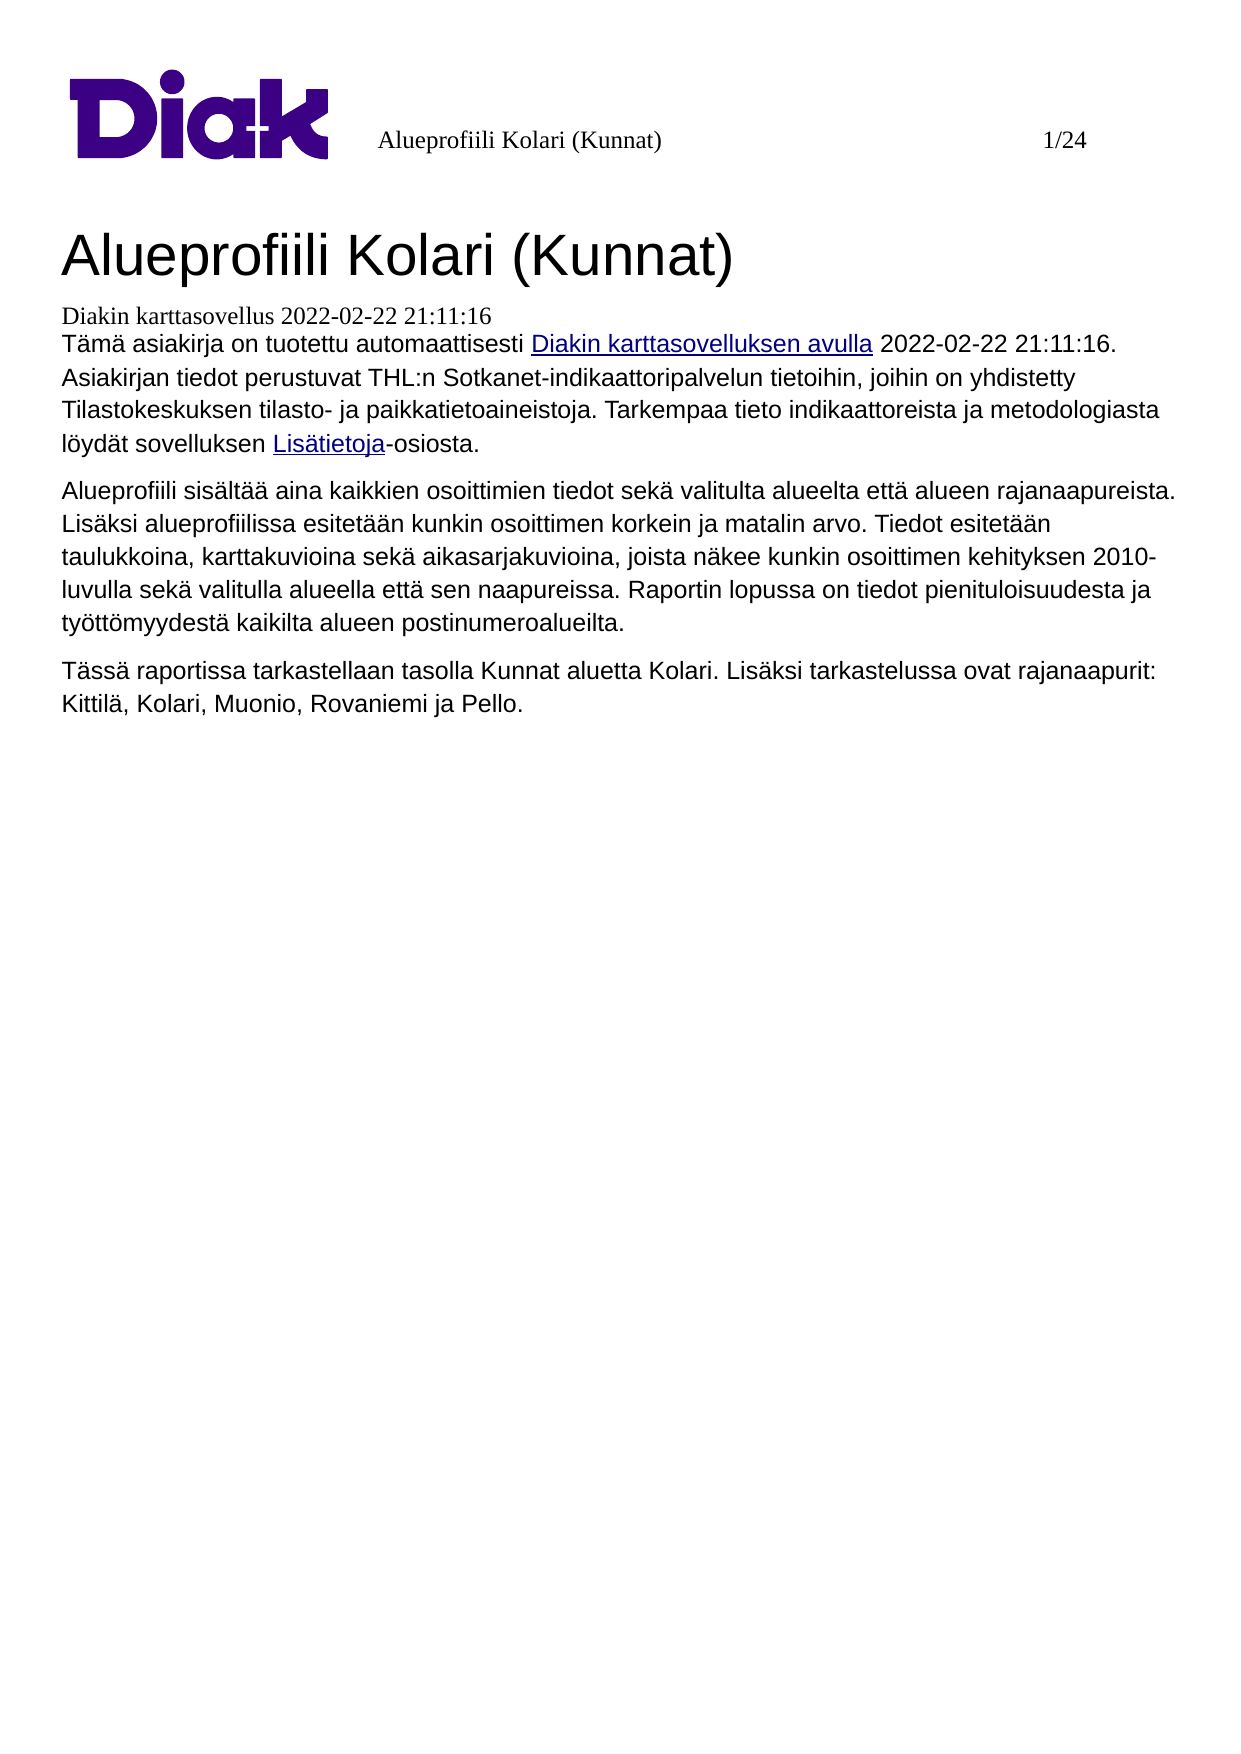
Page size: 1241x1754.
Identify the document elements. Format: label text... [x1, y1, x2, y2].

text Diakin karttasovellus 2022-02-22 21:11:16 [61, 301, 1179, 329]
text Tässä raportissa tarkastellaan tasolla Kunnat aluetta Kolari. Lisäksi tarkastelussa ovat rajanaapurit: Kittilä, Kolari, Muonio, Rovaniemi ja Pello. [61, 656, 1179, 718]
text Tämä asiakirja on tuotettu automaattisesti Diakin karttasovelluksen avulla 2022-02-22 21:11:16. Asiakirjan tiedot perustuvat THL:n Sotkanet-indikaattoripalvelun tietoihin, joihin on yhdistetty Tilastokeskuksen tilasto- ja paikkatietoaineistoja. Tarkempaa tieto indikaattoreista ja metodologiasta löydät sovelluksen Lisätietoja-osiosta. [61, 329, 1179, 457]
text Alueprofiili sisältää aina kaikkien osoittimien tiedot sekä valitulta alueelta että alueen rajanaapureista. Lisäksi alueprofiilissa esitetään kunkin osoittimen korkein ja matalin arvo. Tiedot esitetään taulukkoina, karttakuvioina sekä aikasarjakuvioina, joista näkee kunkin osoittimen kehityksen 2010-luvulla sekä valitulla alueella että sen naapureissa. Raportin lopussa on tiedot pienituloisuudesta ja työttömyydestä kaikilta alueen postinumeroalueilta. [61, 476, 1179, 637]
title Alueprofiili Kolari (Kunnat) [61, 221, 1179, 288]
